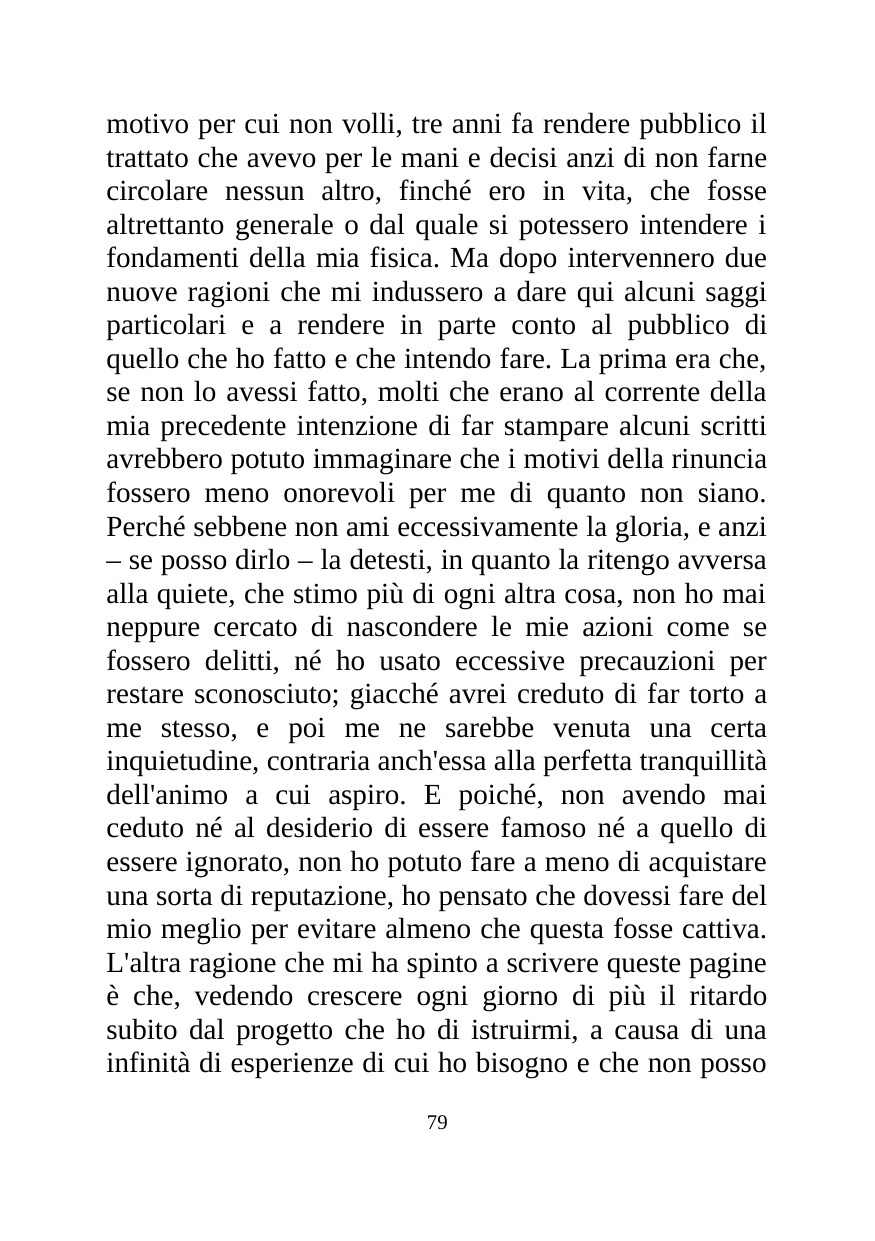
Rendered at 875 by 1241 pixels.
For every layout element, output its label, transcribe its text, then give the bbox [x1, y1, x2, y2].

text motivo per cui non volli, tre anni fa rendere pubblico il trattato che avevo per le mani e decisi anzi di non farne circolare nessun altro, finché ero in vita, che fosse altrettanto generale o dal quale si potessero intendere i fondamenti della mia fisica. Ma dopo intervennero due nuove ragioni che mi indussero a dare qui alcuni saggi particolari e a rendere in parte conto al pubblico di quello che ho fatto e che intendo fare. La prima era che, se non lo avessi fatto, molti che erano al corrente della mia precedente intenzione di far stampare alcuni scritti avrebbero potuto immaginare che i motivi della rinuncia fossero meno onorevoli per me di quanto non siano. Perché sebbene non ami eccessivamente la gloria, e anzi – se posso dirlo – la detesti, in quanto la ritengo avversa alla quiete, che stimo più di ogni altra cosa, non ho mai neppure cercato di nascondere le mie azioni come se fossero delitti, né ho usato eccessive precauzioni per restare sconosciuto; giacché avrei creduto di far torto a me stesso, e poi me ne sarebbe venuta una certa inquietudine, contraria anch'essa alla perfetta tranquillità dell'animo a cui aspiro. E poiché, non avendo mai ceduto né al desiderio di essere famoso né a quello di essere ignorato, non ho potuto fare a meno di acquistare una sorta di reputazione, ho pensato che dovessi fare del mio meglio per evitare almeno che questa fosse cattiva. L'altra ragione che mi ha spinto a scrivere queste pagine è che, vedendo crescere ogni giorno di più il ritardo subito dal progetto che ho di istruirmi, a causa di una infinità di esperienze di cui ho bisogno e che non posso [106, 106, 768, 1079]
